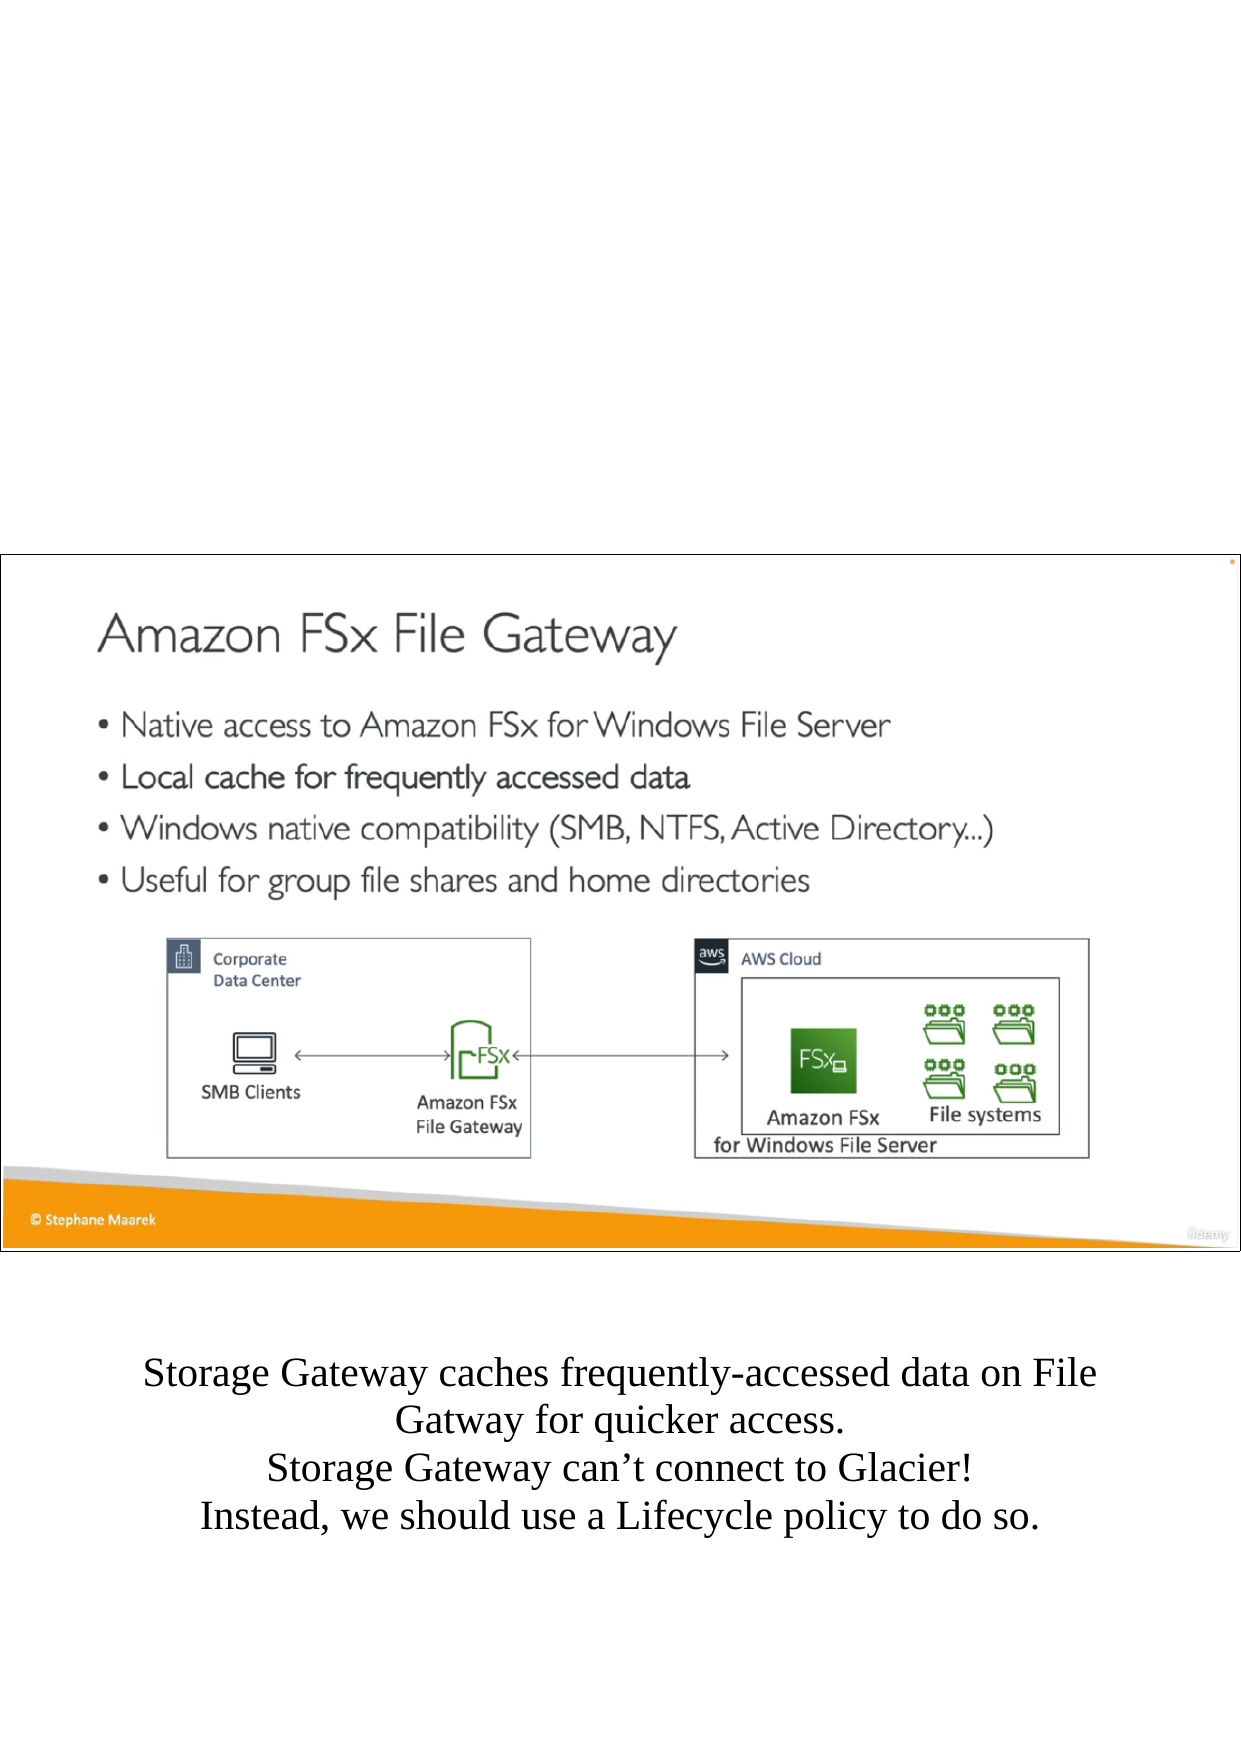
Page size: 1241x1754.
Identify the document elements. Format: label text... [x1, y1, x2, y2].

picture [3, 557, 1238, 1248]
text Storage Gateway caches frequently-accessed data on File Gatway for quicker access. [118, 1347, 1122, 1443]
text Storage Gateway can’t connect to Glacier! [118, 1443, 1122, 1491]
text Instead, we should use a Lifecycle policy to do so. [118, 1491, 1122, 1539]
